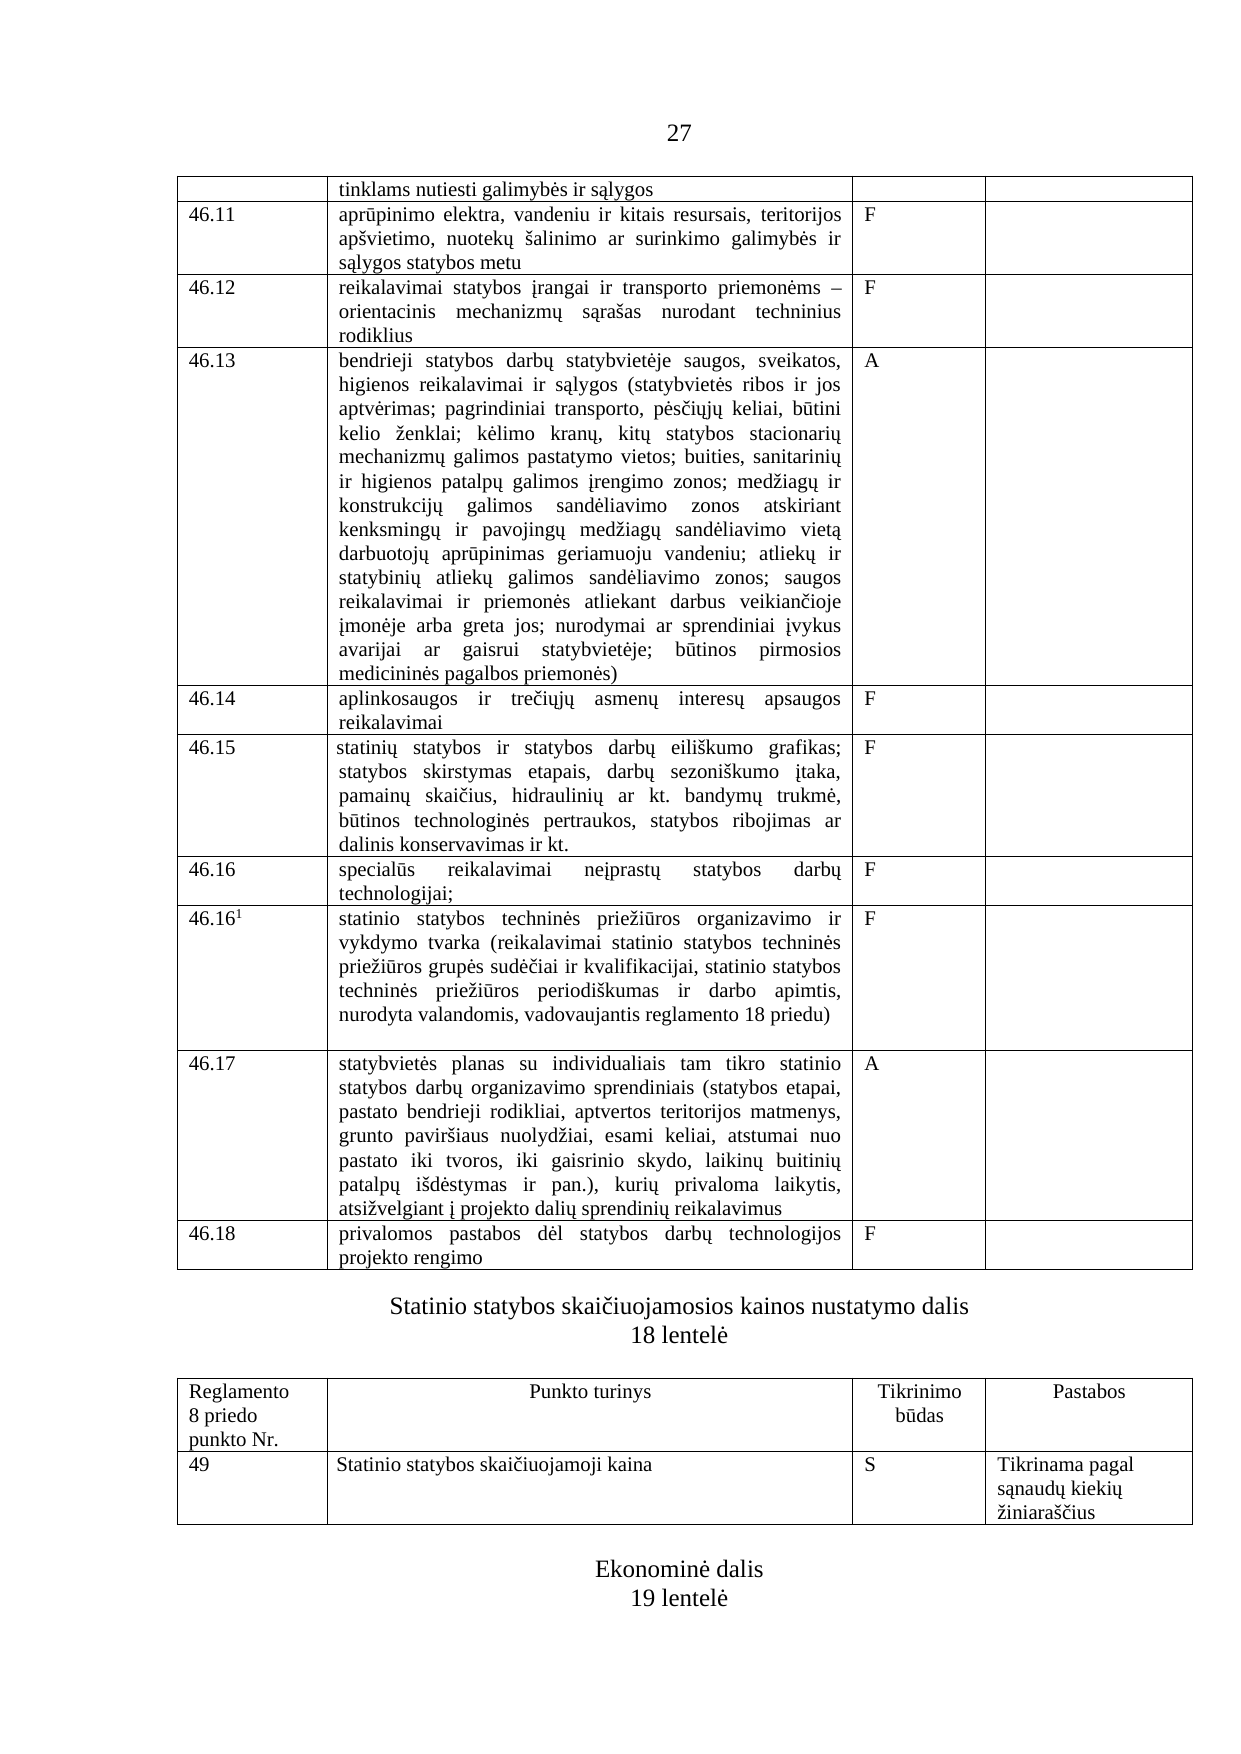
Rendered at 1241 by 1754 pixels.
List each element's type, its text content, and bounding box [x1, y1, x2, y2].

table_cell F [853, 275, 985, 347]
table_cell aprūpinimo elektra, vandeniu ir kitais resursais, teritorijos apšvietimo, nuotekų šalinimo ar surinkimo galimybės ir sąlygos statybos metu [328, 202, 852, 274]
table_cell 46.12 [178, 275, 327, 347]
table_header Pastabos [986, 1379, 1192, 1451]
text 18 lentelė [177, 1320, 1181, 1349]
table_cell statinio statybos techninės priežiūros organizavimo ir vykdymo tvarka (reikalavimai statinio statybos techninės priežiūros grupės sudėčiai ir kvalifikacijai, statinio statybos techninės priežiūros periodiškumas ir darbo apimtis, nurodyta valandomis, vadovaujantis reglamento 18 priedu) [328, 906, 852, 1050]
table_cell 46.18 [178, 1221, 327, 1269]
table_cell A [853, 1051, 985, 1220]
table_cell aplinkosaugos ir trečiųjų asmenų interesų apsaugos reikalavimai [328, 686, 852, 734]
text 19 lentelė [177, 1583, 1181, 1611]
table_cell bendrieji statybos darbų statybvietėje saugos, sveikatos, higienos reikalavimai ir sąlygos (statybvietės ribos ir jos aptvėrimas; pagrindiniai transporto, pėsčiųjų keliai, būtini kelio ženklai; kėlimo kranų, kitų statybos stacionarių mechanizmų galimos pastatymo vietos; buities, sanitarinių ir higienos patalpų galimos įrengimo zonos; medžiagų ir konstrukcijų galimos sandėliavimo zonos atskiriant kenksmingų ir pavojingų medžiagų sandėliavimo vietą darbuotojų aprūpinimas geriamuoju vandeniu; atliekų ir statybinių atliekų galimos sandėliavimo zonos; saugos reikalavimai ir priemonės atliekant darbus veikiančioje įmonėje arba greta jos; nurodymai ar sprendiniai įvykus avarijai ar gaisrui statybvietėje; būtinos pirmosios medicininės pagalbos priemonės) [328, 348, 852, 685]
table_cell [986, 1221, 1192, 1269]
table_cell 46.161 [178, 906, 327, 1050]
table_header Tikrinimo būdas [853, 1379, 985, 1451]
text Statinio statybos skaičiuojamosios kainos nustatymo dalis [177, 1291, 1181, 1320]
table_cell [986, 202, 1192, 274]
table_cell F [853, 1221, 985, 1269]
table_cell [986, 906, 1192, 1050]
table_cell F [853, 202, 985, 274]
table_cell 46.13 [178, 348, 327, 685]
table_cell [178, 177, 327, 201]
table_cell 46.11 [178, 202, 327, 274]
table_cell F [853, 857, 985, 905]
table_cell [986, 177, 1192, 201]
table_cell [986, 735, 1192, 856]
table_cell specialūs reikalavimai neįprastų statybos darbų technologijai; [328, 857, 852, 905]
table_cell S [853, 1452, 985, 1524]
table_cell tinklams nutiesti galimybės ir sąlygos [328, 177, 852, 201]
table_cell F [853, 686, 985, 734]
table_cell 46.16 [178, 857, 327, 905]
table_header Punkto turinys [328, 1379, 852, 1451]
table_cell 46.17 [178, 1051, 327, 1220]
table_cell 46.14 [178, 686, 327, 734]
text Ekonominė dalis [177, 1554, 1181, 1583]
table_cell privalomos pastabos dėl statybos darbų technologijos projekto rengimo [328, 1221, 852, 1269]
table_cell 49 [178, 1452, 327, 1524]
table_cell statybvietės planas su individualiais tam tikro statinio statybos darbų organizavimo sprendiniais (statybos etapai, pastato bendrieji rodikliai, aptvertos teritorijos matmenys, grunto paviršiaus nuolydžiai, esami keliai, atstumai nuo pastato iki tvoros, iki gaisrinio skydo, laikinų buitinių patalpų išdėstymas ir pan.), kurių privaloma laikytis, atsižvelgiant į projekto dalių sprendinių reikalavimus [328, 1051, 852, 1220]
table_header Reglamento 8 priedo punkto Nr. [178, 1379, 327, 1451]
table_cell [986, 686, 1192, 734]
table_cell A [853, 348, 985, 685]
table_cell F [853, 906, 985, 1050]
table_cell [986, 1051, 1192, 1220]
table_cell [986, 857, 1192, 905]
table_cell Statinio statybos skaičiuojamoji kaina [328, 1452, 852, 1524]
table_cell Tikrinama pagal sąnaudų kiekių žiniaraščius [986, 1452, 1192, 1524]
table_cell [986, 275, 1192, 347]
table_cell [853, 177, 985, 201]
table_cell 46.15 [178, 735, 327, 856]
table_cell statinių statybos ir statybos darbų eiliškumo grafikas; statybos skirstymas etapais, darbų sezoniškumo įtaka, pamainų skaičius, hidraulinių ar kt. bandymų trukmė, būtinos technologinės pertraukos, statybos ribojimas ar dalinis konservavimas ir kt. [328, 735, 852, 856]
table_cell [986, 348, 1192, 685]
table_cell reikalavimai statybos įrangai ir transporto priemonėms – orientacinis mechanizmų sąrašas nurodant techninius rodiklius [328, 275, 852, 347]
table_cell F [853, 735, 985, 856]
